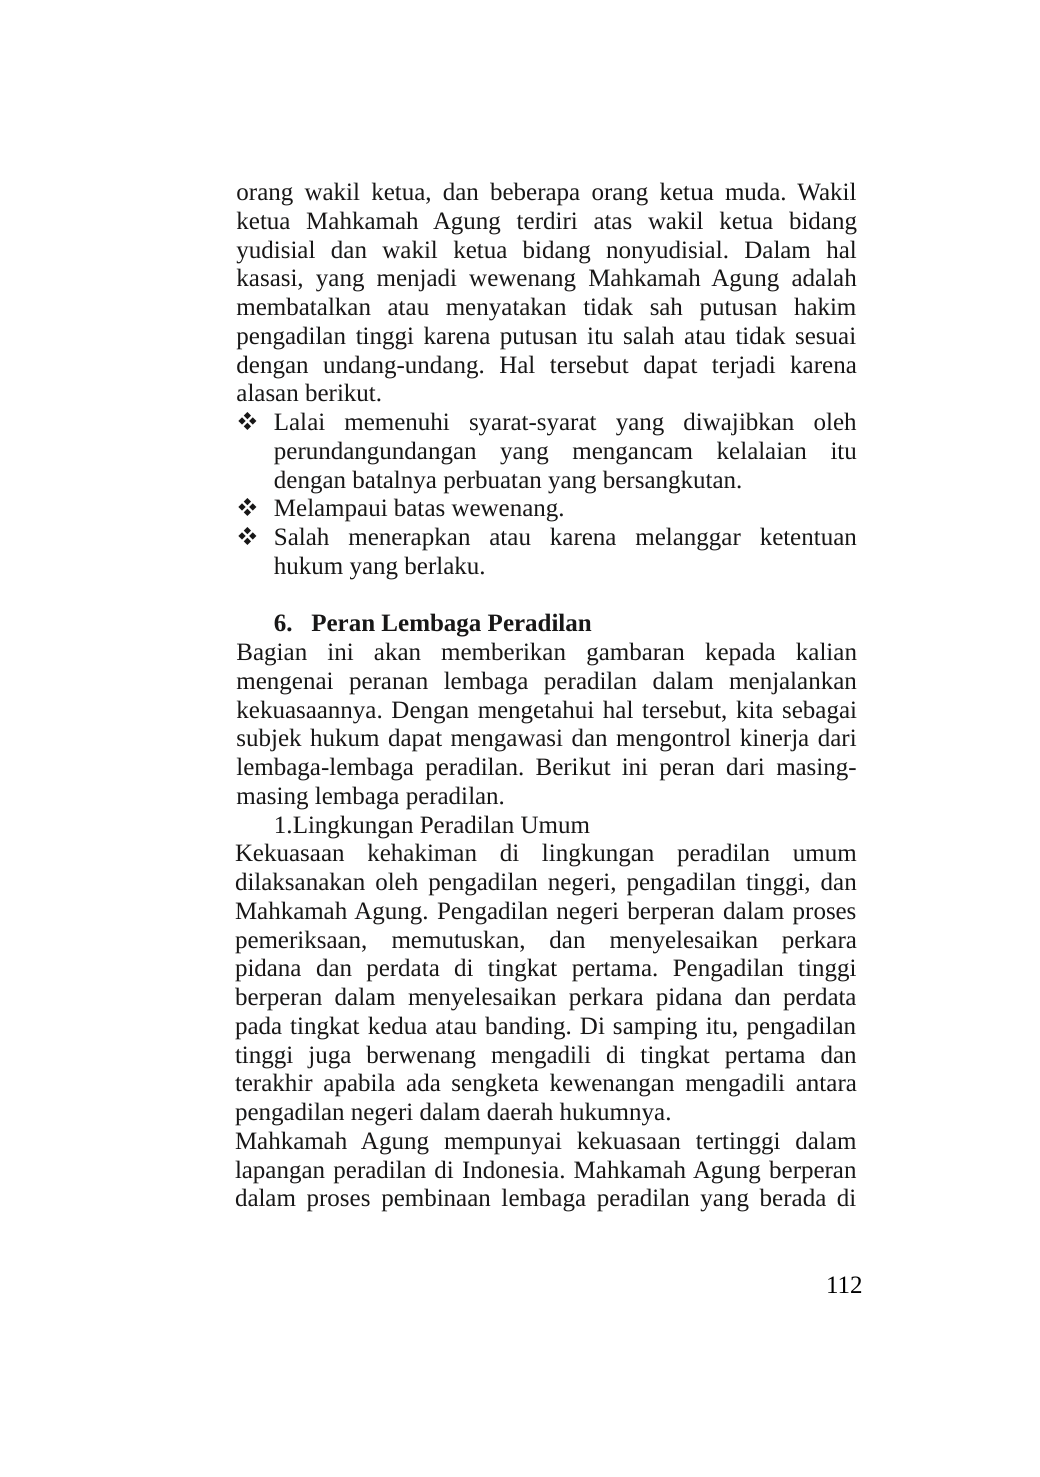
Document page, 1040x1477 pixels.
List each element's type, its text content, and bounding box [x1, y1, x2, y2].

text Mahkamah Agung mempunyai kekuasaan tertinggi dalam lapangan peradilan di Indonesia. Mahkamah Agung berperan dalam proses pembinaan lembaga peradilan yang berada di [235, 1126, 857, 1212]
list Salah menerapkan atau karena melanggar ketentuan hukum yang berlaku. [236, 522, 857, 580]
subtitle Lingkungan Peradilan Umum [274, 810, 862, 838]
text Bagian ini akan memberikan gambaran kepada kalian mengenai peranan lembaga peradilan dalam menjalankan kekuasaannya. Dengan mengetahui hal tersebut, kita sebagai subjek hukum dapat mengawasi dan mengontrol kinerja dari lembaga-lembaga peradilan. Berikut ini peran dari masing-masing lembaga peradilan. [236, 637, 857, 810]
text orang wakil ketua, dan beberapa orang ketua muda. Wakil ketua Mahkamah Agung terdiri atas wakil ketua bidang yudisial dan wakil ketua bidang nonyudisial. Dalam hal kasasi, yang menjadi wewenang Mahkamah Agung adalah membatalkan atau menyatakan tidak sah putusan hakim pengadilan tinggi karena putusan itu salah atau tidak sesuai dengan undang-undang. Hal tersebut dapat terjadi karena alasan berikut. [236, 177, 857, 407]
subtitle Peran Lembaga Peradilan [274, 608, 862, 637]
list Lalai memenuhi syarat-syarat yang diwajibkan oleh perundangundangan yang mengancam kelalaian itu dengan batalnya perbuatan yang bersangkutan. [236, 407, 857, 493]
list Melampaui batas wewenang. [236, 493, 857, 522]
text Kekuasaan kehakiman di lingkungan peradilan umum dilaksanakan oleh pengadilan negeri, pengadilan tinggi, dan Mahkamah Agung. Pengadilan negeri berperan dalam proses pemeriksaan, memutuskan, dan menyelesaikan perkara pidana dan perdata di tingkat pertama. Pengadilan tinggi berperan dalam menyelesaikan perkara pidana dan perdata pada tingkat kedua atau banding. Di samping itu, pengadilan tinggi juga berwenang mengadili di tingkat pertama dan terakhir apabila ada sengketa kewenangan mengadili antara pengadilan negeri dalam daerah hukumnya. [235, 838, 857, 1126]
